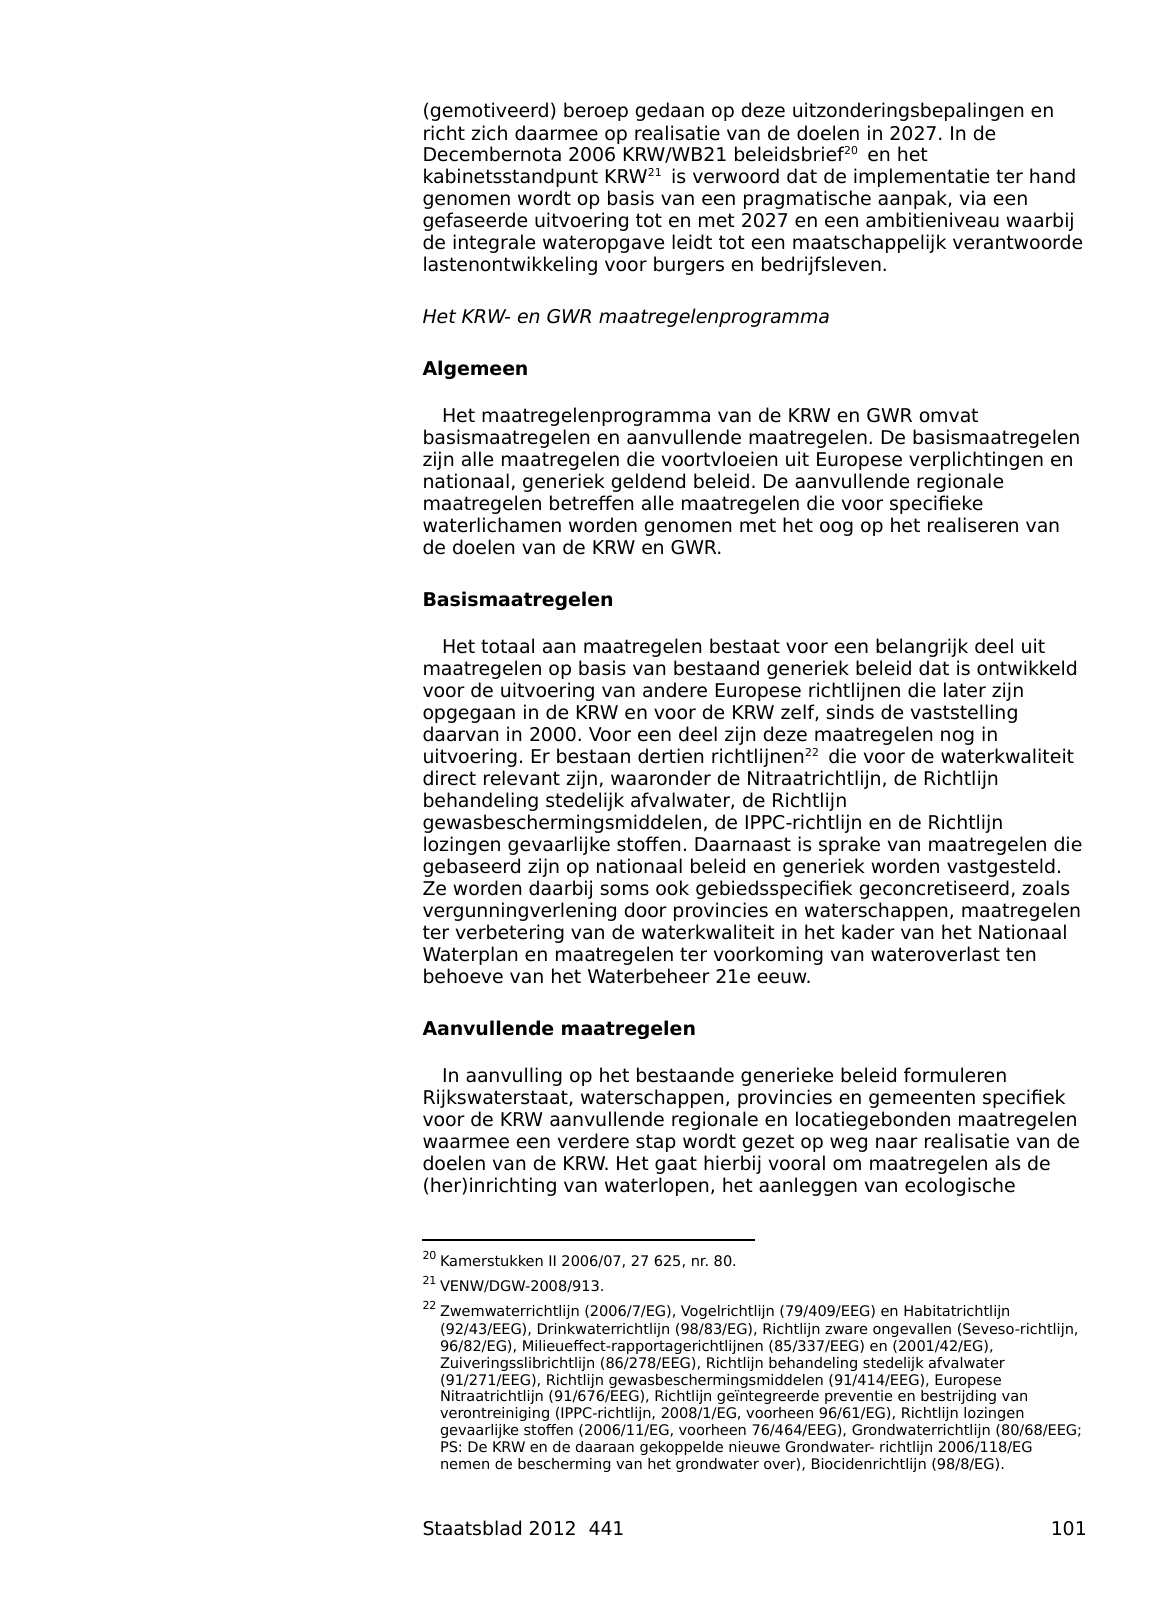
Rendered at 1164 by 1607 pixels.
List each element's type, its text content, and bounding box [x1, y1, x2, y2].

subtitle Het KRW- en GWR maatregelenprogramma [422, 306, 1087, 328]
text Het totaal aan maatregelen bestaat voor een belangrijk deel uit maatregelen op basis van bestaand generiek beleid dat is ontwikkeld voor de uitvoering van andere Europese richtlijnen die later zijn opgegaan in de KRW en voor de KRW zelf, sinds de vaststelling daarvan in 2000. Voor een deel zijn deze maatregelen nog in uitvoering. Er bestaan dertien richtlijnen die voor de waterkwaliteit direct relevant zijn, waaronder de Nitraatrichtlijn, de Richtlijn behandeling stedelijk afvalwater, de Richtlijn gewasbeschermingsmiddelen, de IPPC-richtlijn en de Richtlijn lozingen gevaarlijke stoffen. Daarnaast is sprake van maatregelen die gebaseerd zijn op nationaal beleid en generiek worden vastgesteld. Ze worden daarbij soms ook gebiedsspecifiek geconcretiseerd, zoals vergunningverlening door provincies en waterschappen, maatregelen ter verbetering van de waterkwaliteit in het kader van het Nationaal Waterplan en maatregelen ter voorkoming van wateroverlast ten behoeve van het Waterbeheer 21e eeuw. [422, 636, 1087, 988]
text Zwemwaterrichtlijn (2006/7/EG), Vogelrichtlijn (79/409/EEG) en Habitatrichtlijn (92/43/EEG), Drinkwaterrichtlijn (98/83/EG), Richtlijn zware ongevallen (Seveso-richtlijn, 96/82/EG), Milieueffect-rapportagerichtlijnen (85/337/EEG) en (2001/42/EG), Zuiveringsslibrichtlijn (86/278/EEG), Richtlijn behandeling stedelijk afvalwater (91/271/EEG), Richtlijn gewasbeschermingsmiddelen (91/414/EEG), Europese Nitraatrichtlijn (91/676/EEG), Richtlijn geïntegreerde preventie en bestrijding van verontreiniging (IPPC-richtlijn, 2008/1/EG, voorheen 96/61/EG), Richtlijn lozingen gevaarlijke stoffen (2006/11/EG, voorheen 76/464/EEG), Grondwaterrichtlijn (80/68/EEG; PS: De KRW en de daaraan gekoppelde nieuwe Grondwater- richtlijn 2006/118/EG nemen de bescherming van het grondwater over), Biocidenrichtlijn (98/8/EG). [422, 1299, 1087, 1473]
subtitle Basismaatregelen [422, 589, 1087, 611]
text (gemotiveerd) beroep gedaan op deze uitzonderingsbepalingen en richt zich daarmee op realisatie van de doelen in 2027. In de Decembernota 2006 KRW/WB21 beleidsbrief en het kabinetsstandpunt KRW is verwoord dat de implementatie ter hand genomen wordt op basis van een pragmatische aanpak, via een gefaseerde uitvoering tot en met 2027 en een ambitieniveau waarbij de integrale wateropgave leidt tot een maatschappelijk verantwoorde lastenontwikkeling voor burgers en bedrijfsleven. [422, 100, 1087, 276]
subtitle Aanvullende maatregelen [422, 1018, 1087, 1040]
text Kamerstukken II 2006/07, 27 625, nr. 80. [422, 1249, 1087, 1271]
text In aanvulling op het bestaande generieke beleid formuleren Rijkswaterstaat, waterschappen, provincies en gemeenten specifiek voor de KRW aanvullende regionale en locatiegebonden maatregelen waarmee een verdere stap wordt gezet op weg naar realisatie van de doelen van de KRW. Het gaat hierbij vooral om maatregelen als de (her)inrichting van waterlopen, het aanleggen van ecologische [422, 1065, 1087, 1197]
subtitle Algemeen [422, 358, 1087, 380]
text VENW/DGW-2008/913. [422, 1274, 1087, 1296]
text Het maatregelenprogramma van de KRW en GWR omvat basismaatregelen en aanvullende maatregelen. De basismaatregelen zijn alle maatregelen die voortvloeien uit Europese verplichtingen en nationaal, generiek geldend beleid. De aanvullende regionale maatregelen betreffen alle maatregelen die voor specifieke waterlichamen worden genomen met het oog op het realiseren van de doelen van de KRW en GWR. [422, 405, 1087, 559]
